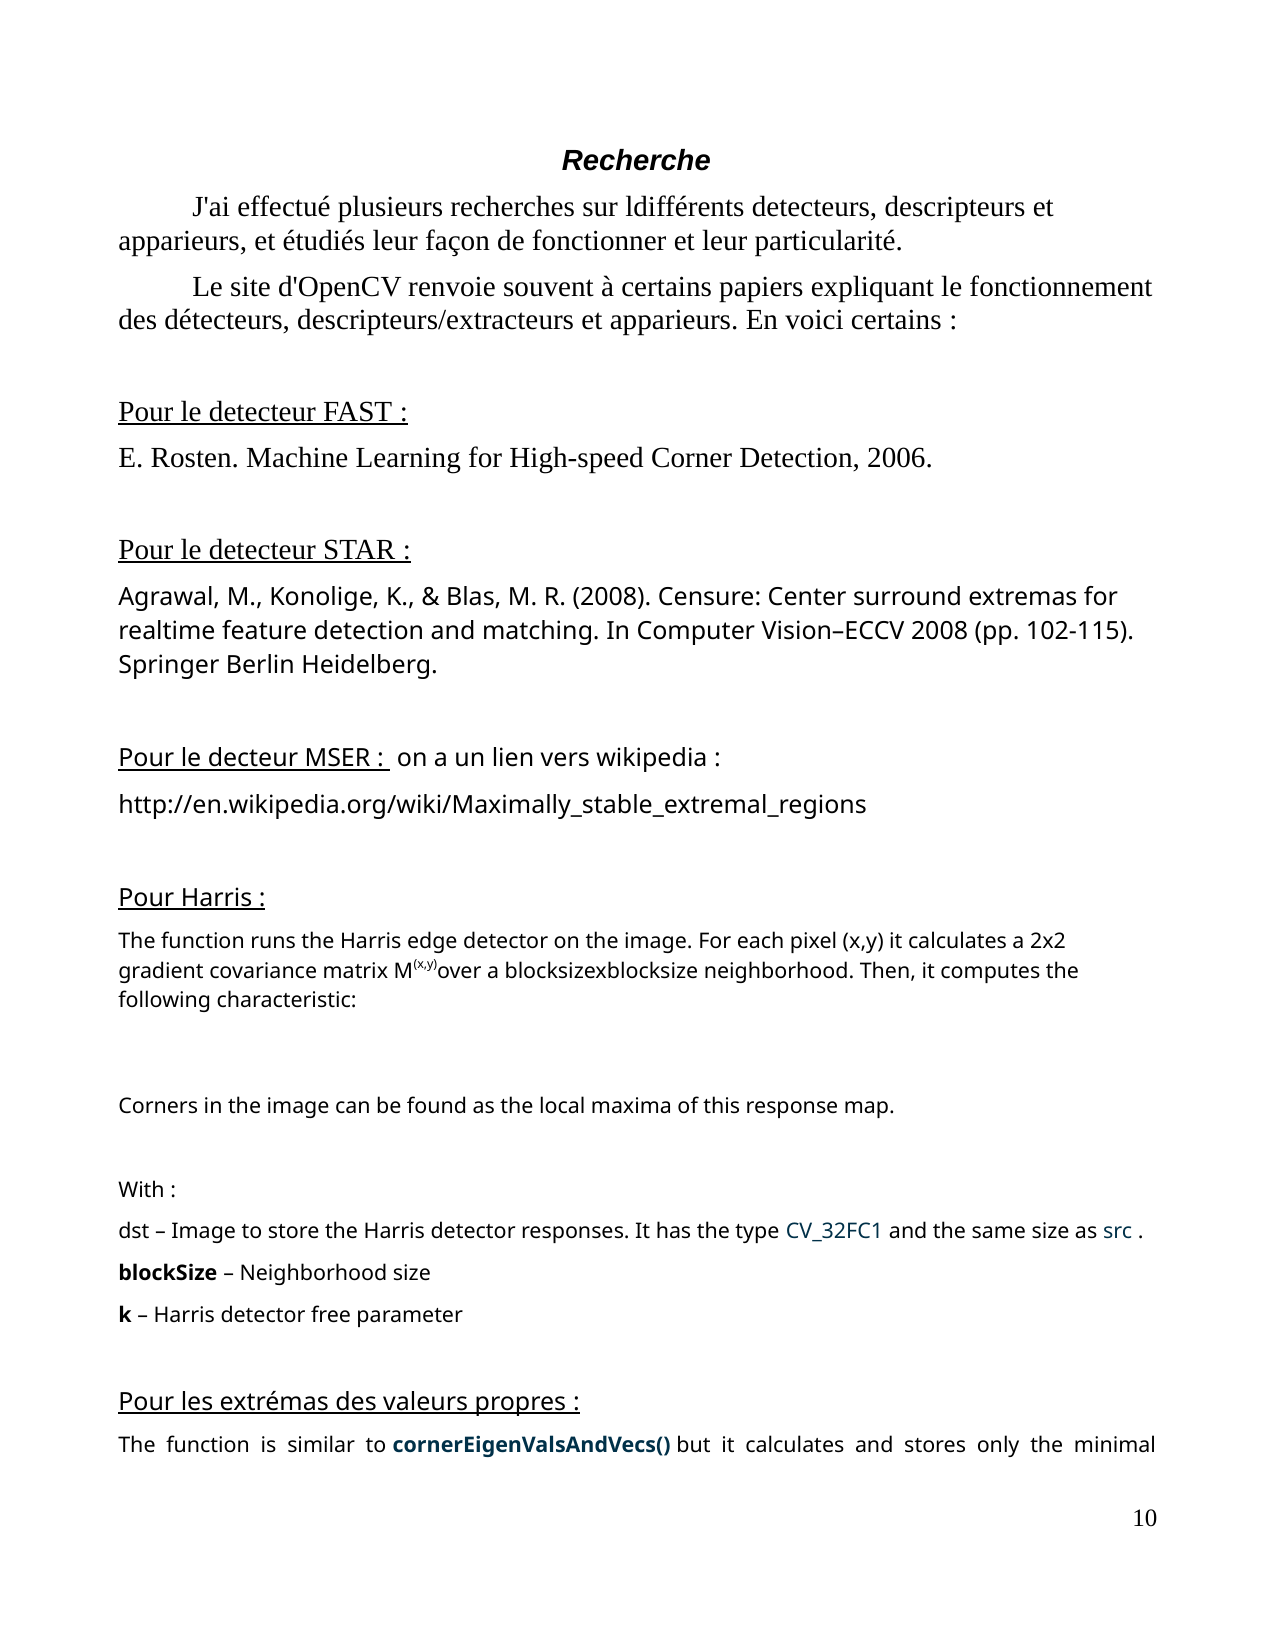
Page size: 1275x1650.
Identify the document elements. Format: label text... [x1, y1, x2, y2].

subtitle Recherche [118, 143, 1157, 177]
text Pour le decteur MSER : on a un lien vers wikipedia : [118, 740, 1157, 774]
text Pour Harris : [118, 879, 1157, 913]
text Pour le detecteur FAST : [118, 394, 1157, 428]
text Pour le detecteur STAR : [118, 532, 1157, 566]
text k – Harris detector free parameter [118, 1299, 1157, 1329]
text dst – Image to store the Harris detector responses. It has the type CV_32FC1 and the same size as src . [118, 1216, 1157, 1245]
text http://en.wikipedia.org/wiki/Maximally_stable_extremal_regions [118, 786, 1157, 820]
text Pour les extrémas des valeurs propres : [118, 1383, 1157, 1417]
text With : [118, 1174, 1157, 1203]
text The function is similar to cornerEigenValsAndVecs() but it calculates and stores only the minimal [118, 1430, 1157, 1459]
text blockSize – Neighborhood size [118, 1258, 1157, 1287]
text J'ai effectué plusieurs recherches sur ldifférents detecteurs, descripteurs et apparieurs, et étudiés leur façon de fonctionner et leur particularité. [118, 189, 1157, 256]
text Corners in the image can be found as the local maxima of this response map. [118, 1091, 1157, 1120]
text Agrawal, M., Konolige, K., & Blas, M. R. (2008). Censure: Center surround extremas for realtime feature detection and matching. In Computer Vision–ECCV 2008 (pp. 102-115). Springer Berlin Heidelberg. [118, 578, 1157, 681]
text E. Rosten. Machine Learning for High-speed Corner Detection, 2006. [118, 440, 1157, 474]
text The function runs the Harris edge detector on the image. For each pixel (x,y) it calculates a 2x2 gradient covariance matrix M(x,y)over a blocksizexblocksize neighborhood. Then, it computes the following characteristic: [118, 926, 1157, 1014]
text Le site d'OpenCV renvoie souvent à certains papiers expliquant le fonctionnement des détecteurs, descripteurs/extracteurs et apparieurs. En voici certains : [118, 269, 1157, 336]
